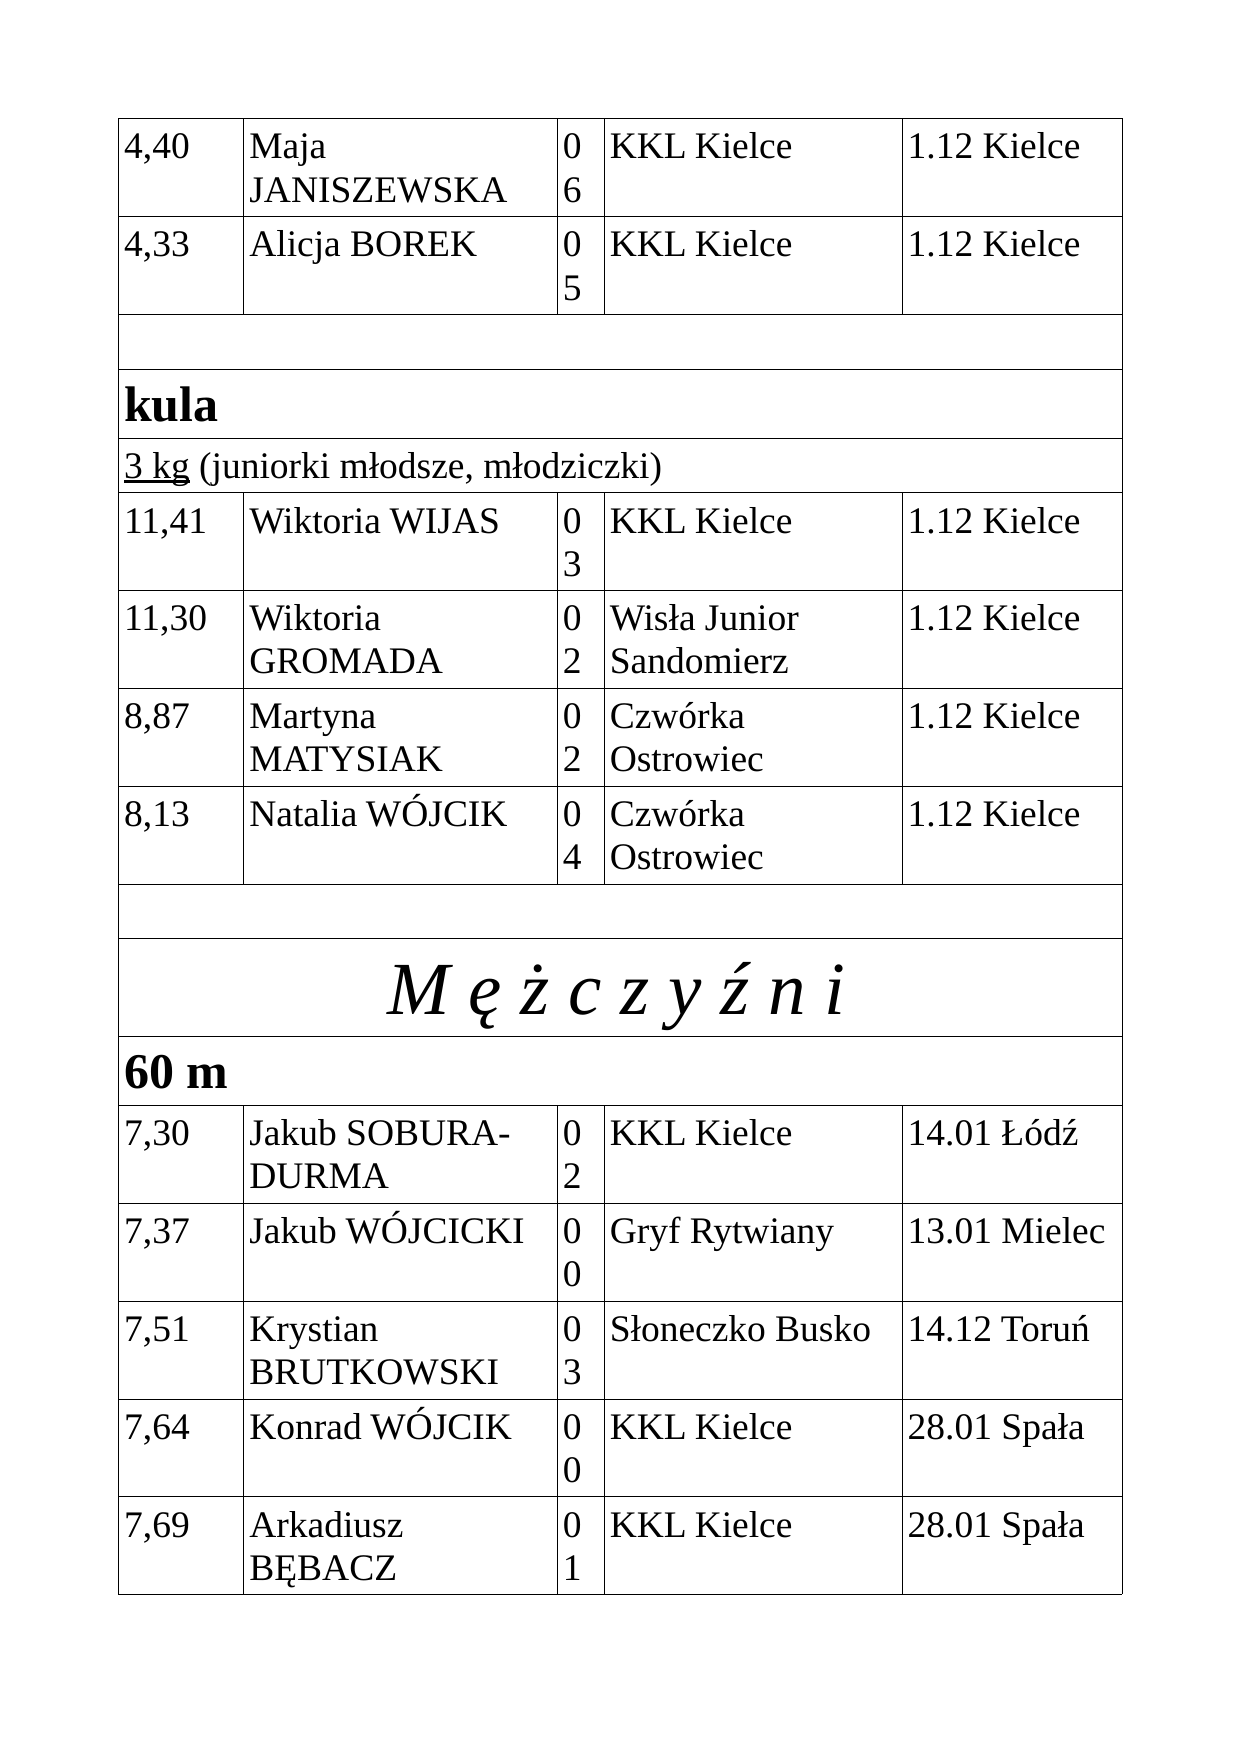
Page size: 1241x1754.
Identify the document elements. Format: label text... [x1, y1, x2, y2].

table_cell 06 [558, 119, 604, 216]
table_cell 13.01 Mielec [903, 1204, 1122, 1301]
table_cell 01 [558, 1497, 604, 1594]
table_cell KKL Kielce [605, 119, 902, 216]
table_cell 02 [558, 689, 604, 786]
table_cell 4,40 [119, 119, 243, 216]
table_cell Czwórka Ostrowiec [605, 787, 902, 883]
table_cell 05 [558, 217, 604, 314]
table_cell 1.12 Kielce [903, 787, 1122, 883]
table_cell 60 m [119, 1037, 1122, 1105]
table_cell 04 [558, 787, 604, 883]
table_cell 1.12 Kielce [903, 217, 1122, 314]
table_cell Arkadiusz BĘBACZ [244, 1497, 557, 1594]
table_cell Konrad WÓJCIK [244, 1400, 557, 1496]
table_cell KKL Kielce [605, 217, 902, 314]
table_cell 7,51 [119, 1302, 243, 1398]
table_cell 1.12 Kielce [903, 493, 1122, 590]
table_cell Gryf Rytwiany [605, 1204, 902, 1301]
table_cell Natalia WÓJCIK [244, 787, 557, 883]
table_cell Maja JANISZEWSKA [244, 119, 557, 216]
table_cell 28.01 Spała [903, 1400, 1122, 1496]
table_cell 8,87 [119, 689, 243, 786]
table_cell 8,13 [119, 787, 243, 883]
table_cell Alicja BOREK [244, 217, 557, 314]
table_cell 14.01 Łódź [903, 1106, 1122, 1203]
table_cell 7,69 [119, 1497, 243, 1594]
table_cell 03 [558, 493, 604, 590]
table_cell 03 [558, 1302, 604, 1398]
table_cell Wisła Junior Sandomierz [605, 591, 902, 688]
table_cell 1.12 Kielce [903, 119, 1122, 216]
table_cell 28.01 Spała [903, 1497, 1122, 1594]
table_cell 1.12 Kielce [903, 591, 1122, 688]
table_cell 02 [558, 591, 604, 688]
table_cell 7,37 [119, 1204, 243, 1301]
table_cell [119, 315, 1122, 368]
table_cell KKL Kielce [605, 1497, 902, 1594]
table_cell Wiktoria WIJAS [244, 493, 557, 590]
table_cell Jakub SOBURA-DURMA [244, 1106, 557, 1203]
table_cell KKL Kielce [605, 1400, 902, 1496]
table_cell 7,64 [119, 1400, 243, 1496]
table_cell 3 kg (juniorki młodsze, młodziczki) [119, 439, 1122, 492]
table_cell 4,33 [119, 217, 243, 314]
table_cell Jakub WÓJCICKI [244, 1204, 557, 1301]
table_cell kula [119, 370, 1122, 437]
table_cell M ę ż c z y ź n i [119, 939, 1122, 1036]
table_cell 11,30 [119, 591, 243, 688]
table_cell 02 [558, 1106, 604, 1203]
table_cell KKL Kielce [605, 493, 902, 590]
table_cell KKL Kielce [605, 1106, 902, 1203]
table_cell 14.12 Toruń [903, 1302, 1122, 1398]
table_cell [119, 885, 1122, 938]
table_cell Słoneczko Busko [605, 1302, 902, 1398]
table_cell 00 [558, 1400, 604, 1496]
table_cell Martyna MATYSIAK [244, 689, 557, 786]
table_cell 00 [558, 1204, 604, 1301]
table_cell Czwórka Ostrowiec [605, 689, 902, 786]
table_cell Krystian BRUTKOWSKI [244, 1302, 557, 1398]
table_cell Wiktoria GROMADA [244, 591, 557, 688]
table_cell 7,30 [119, 1106, 243, 1203]
table_cell 1.12 Kielce [903, 689, 1122, 786]
table_cell 11,41 [119, 493, 243, 590]
